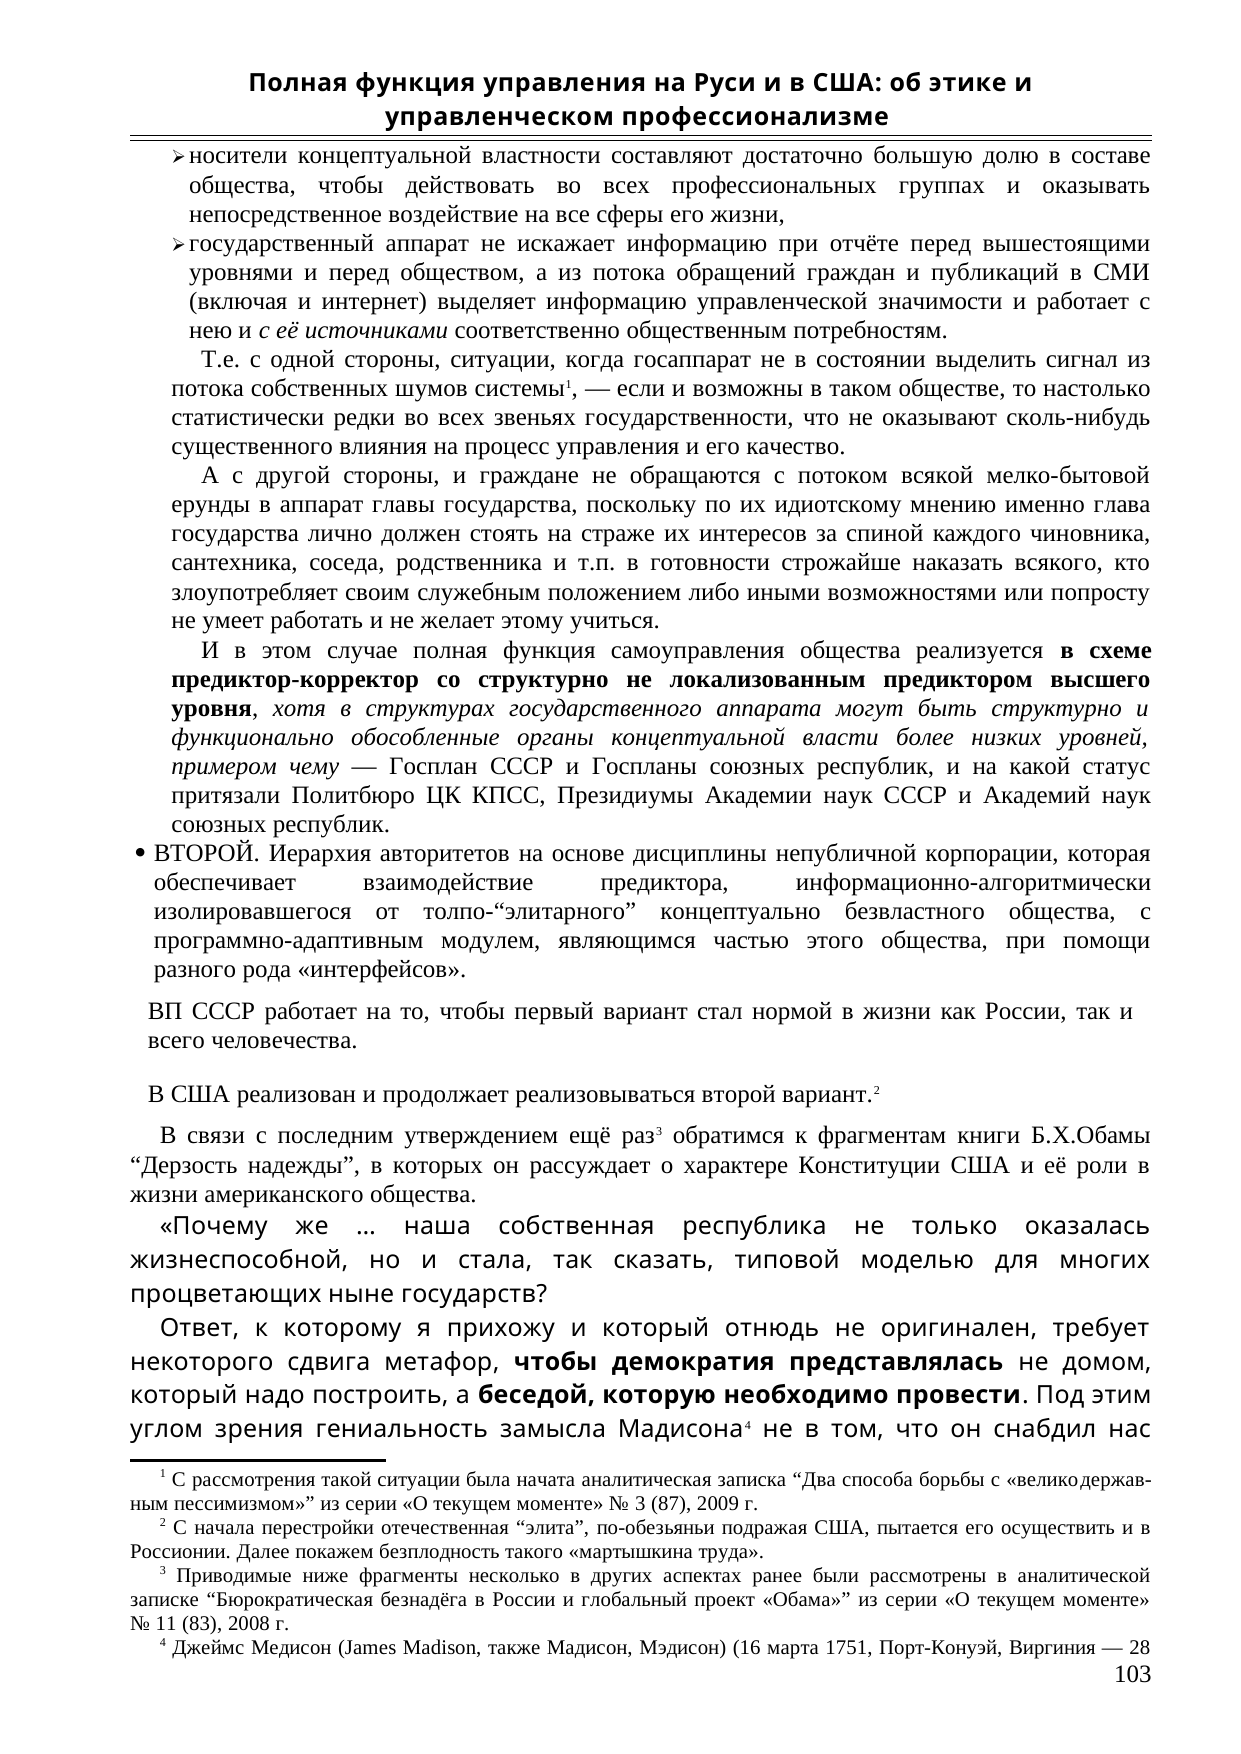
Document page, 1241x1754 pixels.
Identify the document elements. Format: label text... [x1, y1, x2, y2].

text Джеймс Медисон (James Madison, также Мадисон, Мэдисон) (16 марта 1751, Порт-Конуэй, Виргиния — 28 [130, 1635, 1152, 1659]
text В связи с последним утверждением ещё раз обратимся к фрагментам книги Б.Х.Обамы “Дерзость надежды”, в которых он рассуждает о характере Конституции США и её роли в жизни американского общества. [130, 1120, 1152, 1208]
text ВП СССР работает на то, чтобы первый вариант стал нормой в жизни как России, так и всего человечества. [148, 996, 1134, 1054]
text С начала перестройки отечественная “элита”, по-обезьяньи подражая США, пытается его осуществить и в Россионии. Далее покажем безплодность такого «мартышкина труда». [130, 1515, 1152, 1563]
list ВТОРОЙ. Иерархия авторитетов на основе дисциплины непубличной корпорации, которая обеспечивает взаимодействие предиктора, информационно-алгоритмически изолировавшегося от толпо-“эли­тар­ного” концептуально безвластного общества, с программно-адаптивным модулем, являющимся частью этого общества, при помощи разного рода «интерфейсов». [136, 838, 1152, 983]
list государственный аппарат не искажает информацию при отчёте перед вышестоящими уровнями и перед обществом, а из потока обращений граждан и публикаций в СМИ (включая и интернет) выделяет информацию управленческой значимости и работает с нею и с её источниками соответственно общественным потребностям. [171, 228, 1152, 344]
text Т.е. с одной стороны, ситуации, когда госаппарат не в состоянии выделить сигнал из потока собственных шумов системы, — если и возможны в таком обществе, то настолько статистически редки во всех звеньях государственности, что не оказывают сколь-нибудь существенного влияния на процесс управления и его качество. [171, 344, 1152, 460]
list носители концептуальной властности составляют достаточно большую долю в составе общества, чтобы действовать во всех профессиональных группах и оказывать непосредственное воздействие на все сферы его жизни, [171, 141, 1152, 228]
text «Почему же … наша собственная республика не только оказалась жизнеспособной, но и стала, так сказать, типовой моделью для многих процветающих ныне государств? [130, 1208, 1152, 1309]
text В США реализован и продолжает реализовываться второй вариант. [148, 1079, 1134, 1108]
text Приводимые ниже фрагменты несколько в других аспектах ранее были рассмотрены в аналитической записке “Бюрократическая безнадёга в России и глобальный проект «Обама»” из серии «О текущем моменте» № 11 (83), 2008 г. [130, 1563, 1152, 1635]
text С рассмотрения такой ситуации была начата аналитическая записка “Два способа борьбы с «велико­держа­в­ным пессимизмом»” из серии «О текущем моменте» № 3 (87), 2009 г. [130, 1467, 1152, 1515]
text А с другой стороны, и граждане не обращаются с потоком всякой мелко-бытовой ерунды в аппарат главы государства, поскольку по их идиотскому мнению именно глава государства лично должен стоять на страже их интересов за спиной каждого чиновника, сантехника, соседа, родственника и т.п. в готовности строжайше наказать всякого, кто злоупотребляет своим служебным положением либо иными возможностями или попросту не умеет работать и не желает этому учиться. [171, 460, 1152, 634]
text И в этом случае полная функция самоуправления общества реализуется в схеме предиктор-корректор со структурно не локализованным предиктором высшего уровня, хотя в структурах государственного аппарата могут быть структурно и функционально обособленные органы концептуальной власти более низких уровней, примером чему — Госплан СССР и Госпланы союзных республик, и на какой статус притязали Политбюро ЦК КПСС, Президиумы Академии наук СССР и Академий наук союзных республик. [171, 634, 1152, 838]
text Ответ, к которому я прихожу и который отнюдь не оригинален, требует некоторого сдвига метафор, чтобы демократия представлялась не домом, который надо построить, а беседой, которую необходимо провести. Под этим углом зрения гениальность замысла Мадисона не в том, что он снабдил нас [130, 1309, 1152, 1445]
